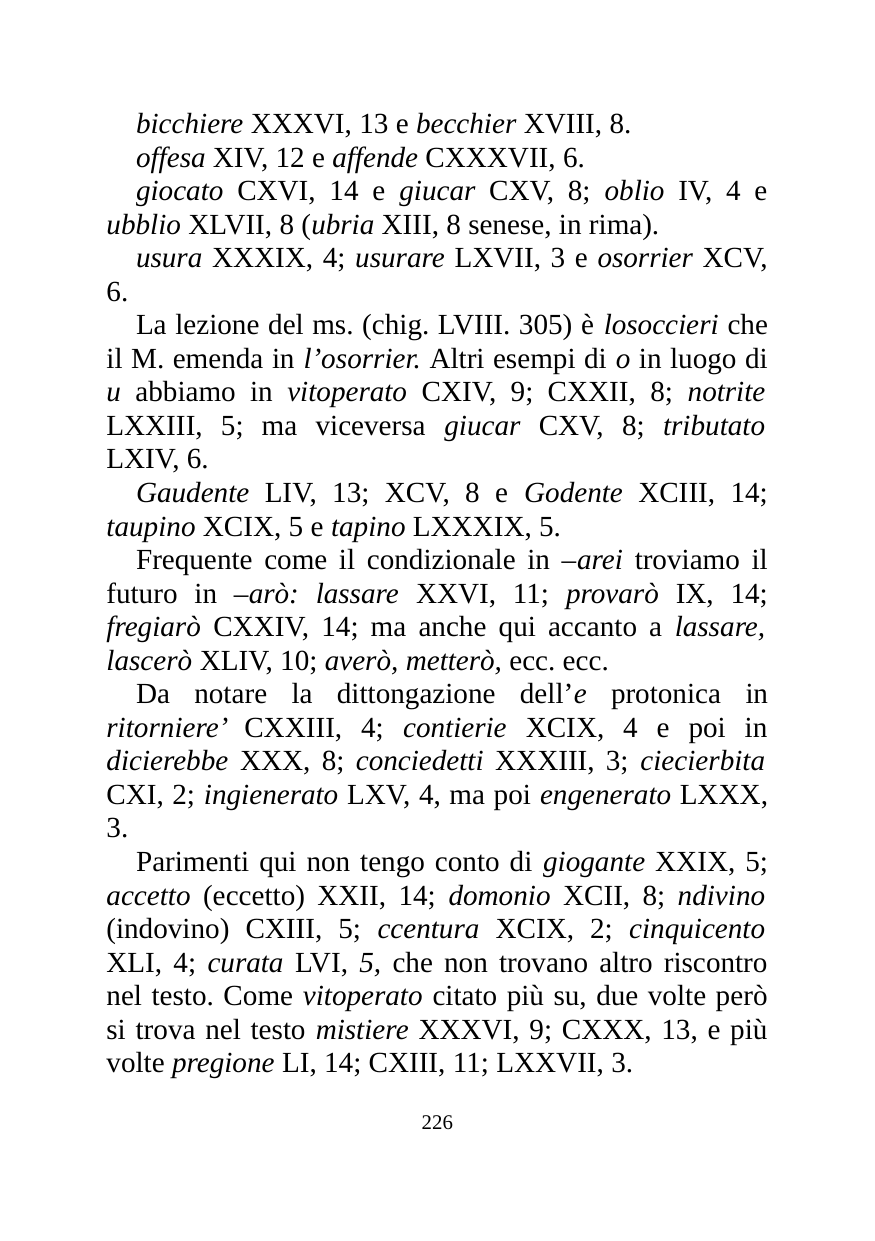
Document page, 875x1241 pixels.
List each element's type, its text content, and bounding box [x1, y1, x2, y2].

text Parimenti qui non tengo conto di giogante XXIX, 5; accetto (eccetto) XXII, 14; domonio XCII, 8; ndivino (indovino) CXIII, 5; ccentura XCIX, 2; cinquicento XLI, 4; curata LVI, 5, che non trovano altro riscontro nel testo. Come vitoperato citato più su, due volte però si trova nel testo mistiere XXXVI, 9; CXXX, 13, e più volte pregione LI, 14; CXIII, 11; LXXVII, 3. [106, 844, 768, 1079]
text La lezione del ms. (chig. LVIII. 305) è losoccieri che il M. emenda in l’osorrier. Altri esempi di o in luogo di u abbiamo in vitoperato CXIV, 9; CXXII, 8; notrite LXXIII, 5; ma viceversa giucar CXV, 8; tributato LXIV, 6. [106, 307, 768, 475]
text offesa XIV, 12 e affende CXXXVII, 6. [106, 140, 768, 173]
text bicchiere XXXVI, 13 e becchier XVIII, 8. [106, 106, 768, 140]
text Gaudente LIV, 13; XCV, 8 e Godente XCIII, 14; taupino XCIX, 5 e tapino LXXXIX, 5. [106, 475, 768, 542]
text Frequente come il condizionale in –arei troviamo il futuro in –arò: lassare XXVI, 11; provarò IX, 14; fregiarò CXXIV, 14; ma anche qui accanto a lassare, lascerò XLIV, 10; averò, metterò, ecc. ecc. [106, 542, 768, 676]
text usura XXXIX, 4; usurare LXVII, 3 e osorrier XCV, 6. [106, 240, 768, 307]
text giocato CXVI, 14 e giucar CXV, 8; oblio IV, 4 e ubblio XLVII, 8 (ubria XIII, 8 senese, in rima). [106, 173, 768, 240]
text Da notare la dittongazione dell’e protonica in ritorniere’ CXXIII, 4; contierie XCIX, 4 e poi in dicierebbe XXX, 8; conciedetti XXXIII, 3; ciecierbita CXI, 2; ingienerato LXV, 4, ma poi engenerato LXXX, 3. [106, 676, 768, 844]
